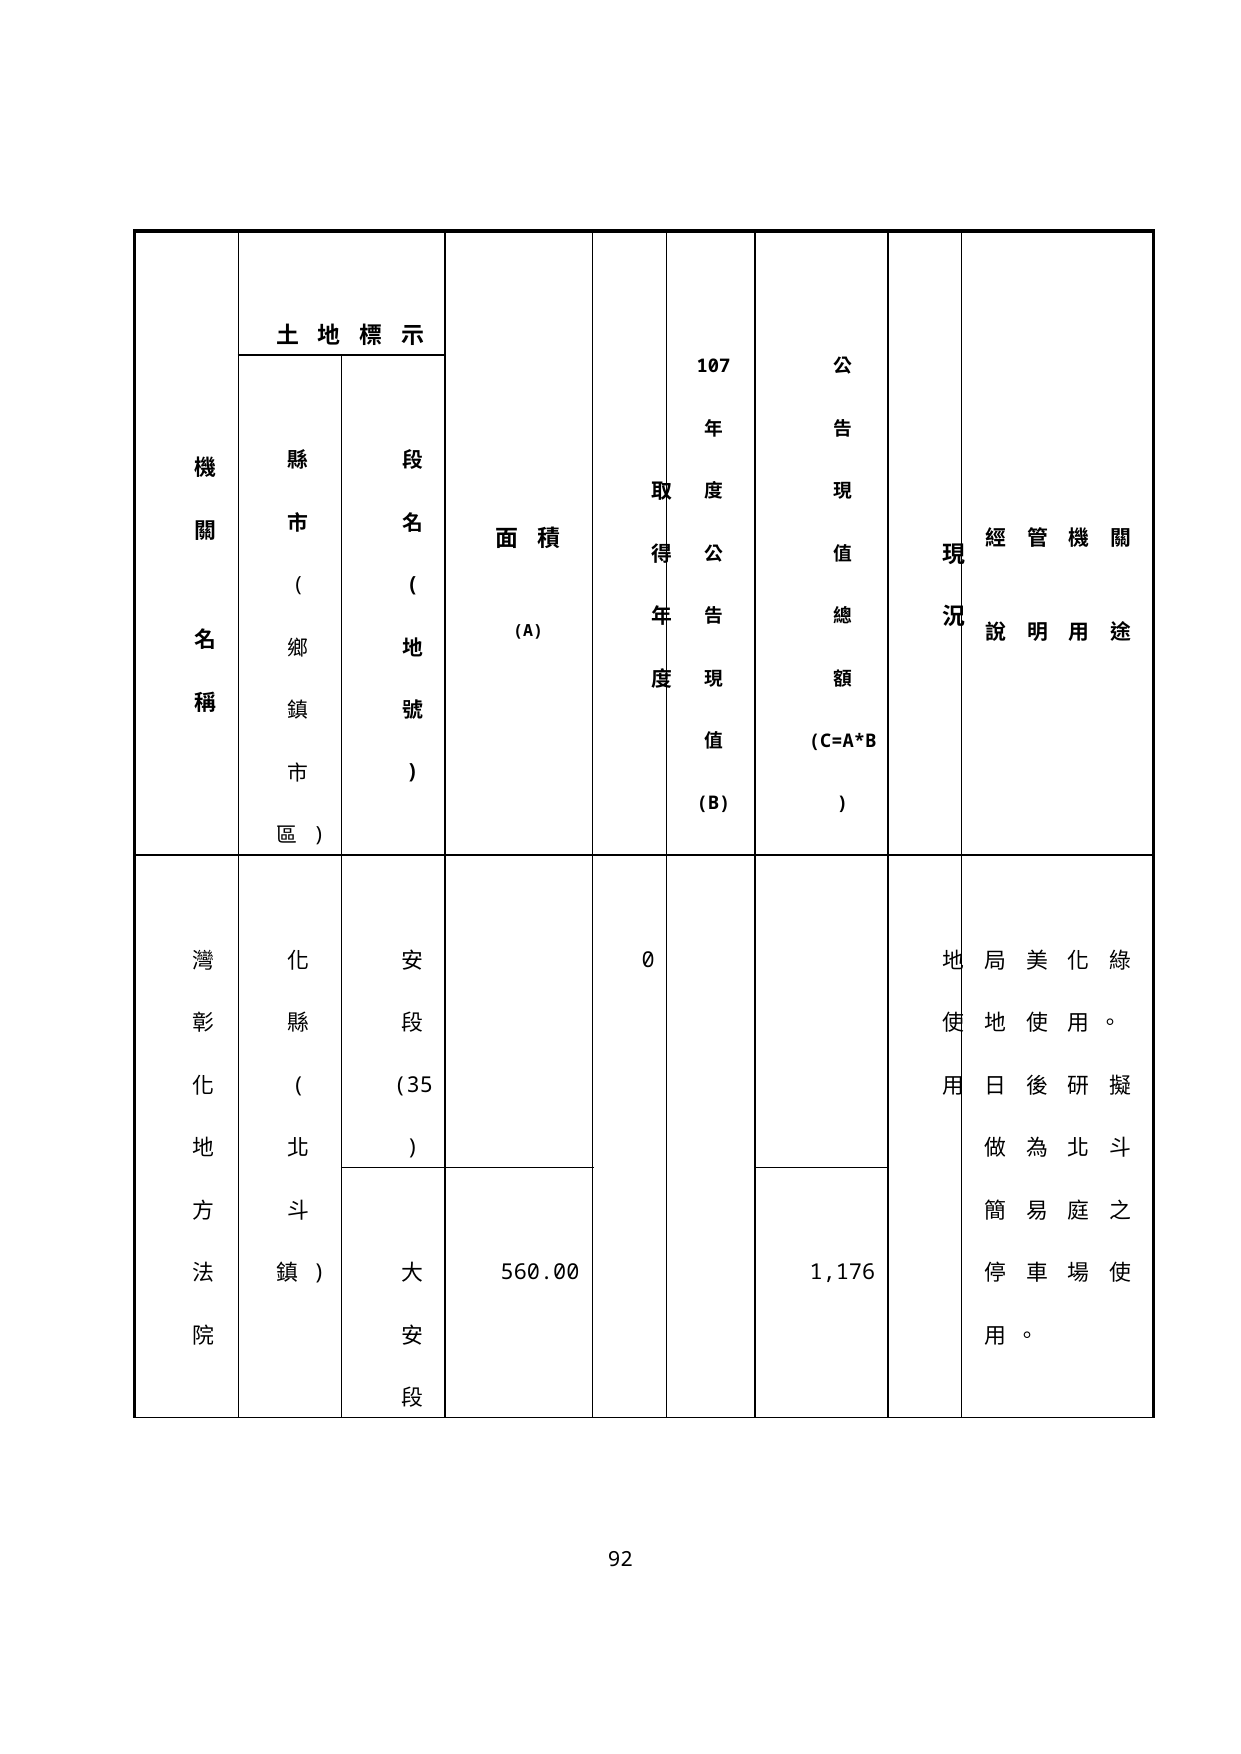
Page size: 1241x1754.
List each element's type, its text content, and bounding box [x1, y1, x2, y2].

table_cell 綠地使用 [889, 856, 961, 1417]
table_header 面積 (A) [446, 233, 592, 854]
table_cell [446, 856, 592, 1167]
table_cell 1,176 [756, 1168, 887, 1417]
table_cell 縣市 (鄉鎮市區) [239, 356, 341, 854]
table_cell 560.00 [446, 1168, 592, 1417]
table_header 土地標示 [239, 233, 444, 354]
table_cell 安段(35) [342, 856, 444, 1167]
table_cell [756, 856, 887, 1167]
table_header 107年度公告現值(B) [667, 233, 754, 854]
table_header 公告現值總額(C=A*B) [756, 233, 887, 854]
table_header 取得年度 [593, 233, 666, 854]
table_cell 化縣 (北斗鎮) [239, 856, 341, 1417]
table_cell [667, 856, 754, 1417]
table_cell 大安段 [342, 1168, 444, 1417]
table_cell 局美化綠地使用。日後研擬做為北斗簡易庭之停車場使用。 [962, 856, 1152, 1417]
table_cell 灣彰化地方法院 [136, 856, 238, 1417]
table_header 機關 名稱 [136, 233, 238, 854]
table_header 現況 [889, 233, 961, 854]
table_header 經管機關 說明用途 [962, 233, 1152, 854]
table_cell 0 [593, 856, 666, 1417]
table_cell 段名 (地號) [342, 356, 444, 854]
table_cell 綠地使用 [953, 956, 961, 968]
